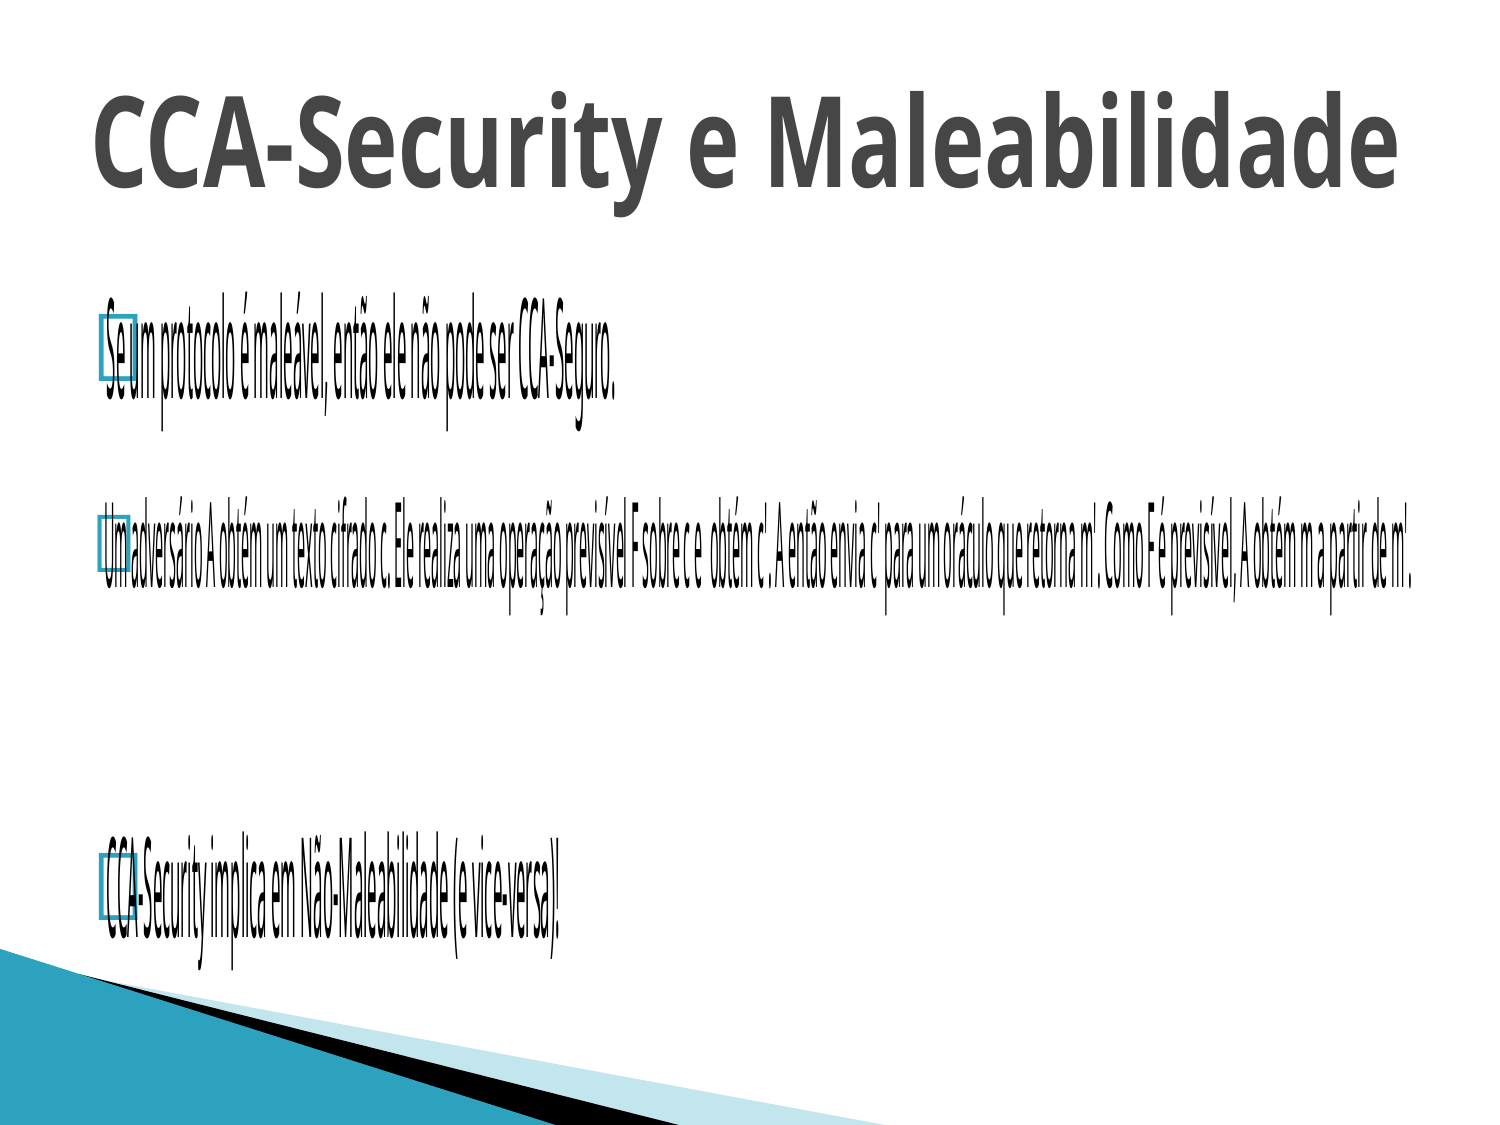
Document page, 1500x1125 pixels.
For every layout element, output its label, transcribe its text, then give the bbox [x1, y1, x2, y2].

list Se um protocolo é maleável, então ele não pode ser CCA-Seguro. Um adversário A obtém um texto cifrado c. Ele realiza uma operação previsível F sobre c e obtém c'. A então envia c' para um oráculo que retorna m'. Como F é previsível, A obtém m a partir de m'. CCA-Security implica em Não-Maleabilidade (e vice-versa)! [75, 243, 1426, 986]
title CCA-Security e Maleabilidade [75, 45, 1426, 233]
